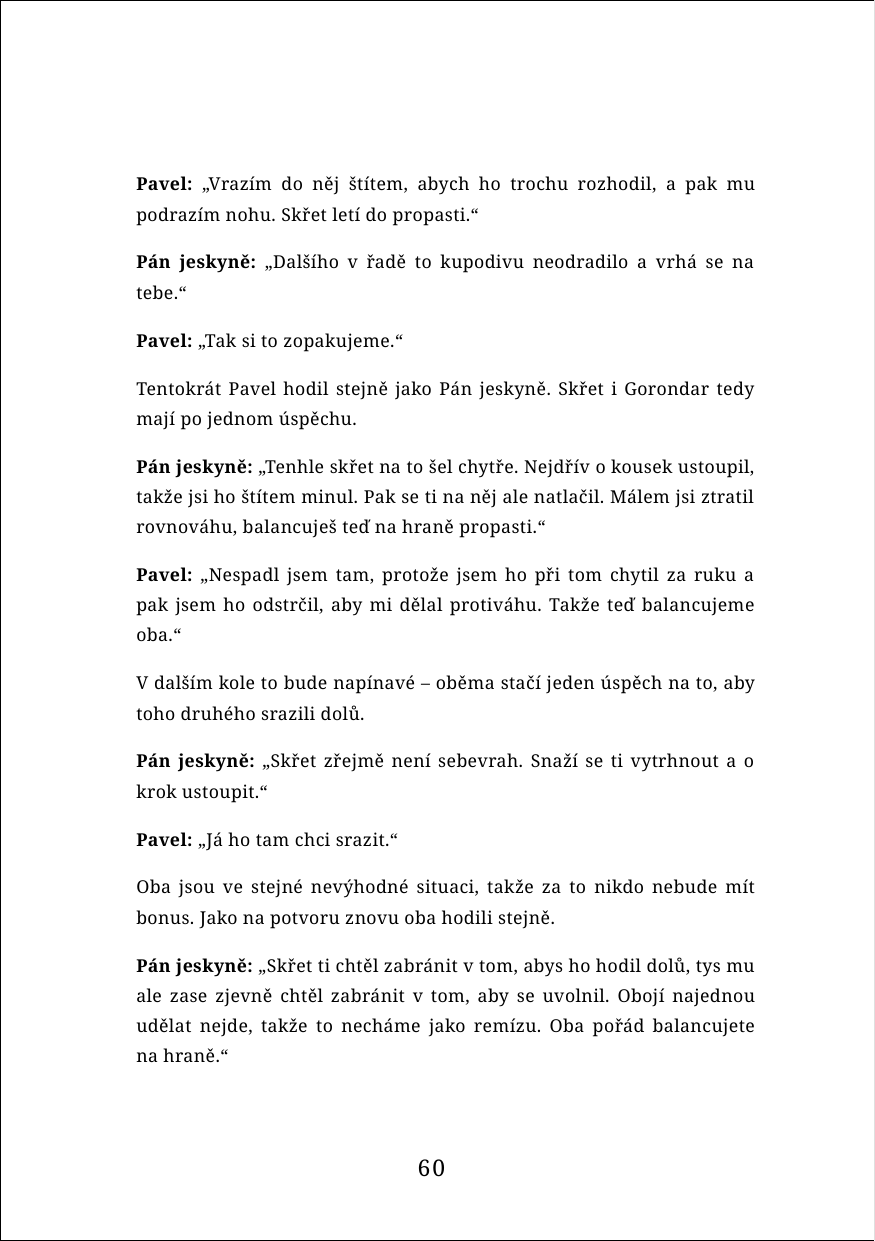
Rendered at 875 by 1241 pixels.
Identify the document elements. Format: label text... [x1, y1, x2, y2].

text Pavel: „Nespadl jsem tam, protože jsem ho při tom chytil za ruku a pak jsem ho odstrčil, aby mi dělal protiváhu. Takže teď balancujeme oba.“ [136, 562, 756, 647]
text V dalším kole to bude napínavé – oběma stačí jeden úspěch na to, aby toho druhého srazili dolů. [136, 671, 756, 725]
text Pán jeskyně: „Tenhle skřet na to šel chytře. Nejdřív o kousek ustoupil, takže jsi ho štítem minul. Pak se ti na něj ale natlačil. Málem jsi ztratil rovnováhu, balancuješ teď na hraně propasti.“ [136, 454, 756, 539]
text Pán jeskyně: „Skřet zřejmě není sebevrah. Snaží se ti vytrhnout a o krok ustoupit.“ [136, 749, 756, 803]
text Pán jeskyně: „Skřet ti chtěl zabránit v tom, abys ho hodil dolů, tys mu ale zase zjevně chtěl zabránit v tom, aby se uvolnil. Obojí najednou udělat nejde, takže to necháme jako remízu. Oba pořád balancujete na hraně.“ [136, 953, 756, 1068]
text Pavel: „Tak si to zopakujeme.“ [136, 328, 756, 352]
text Pán jeskyně: „Dalšího v řadě to kupodivu neodradilo a vrhá se na tebe.“ [136, 250, 756, 304]
text Tentokrát Pavel hodil stejně jako Pán jeskyně. Skřet i Gorondar tedy mají po jednom úspěchu. [136, 376, 756, 430]
text Oba jsou ve stejné nevýhodné situaci, takže za to nikdo nebude mít bonus. Jako na potvoru znovu oba hodili stejně. [136, 875, 756, 929]
text Pavel: „Vrazím do něj štítem, abych ho trochu rozhodil, a pak mu podrazím nohu. Skřet letí do propasti.“ [136, 172, 756, 226]
text Pavel: „Já ho tam chci srazit.“ [136, 827, 756, 851]
